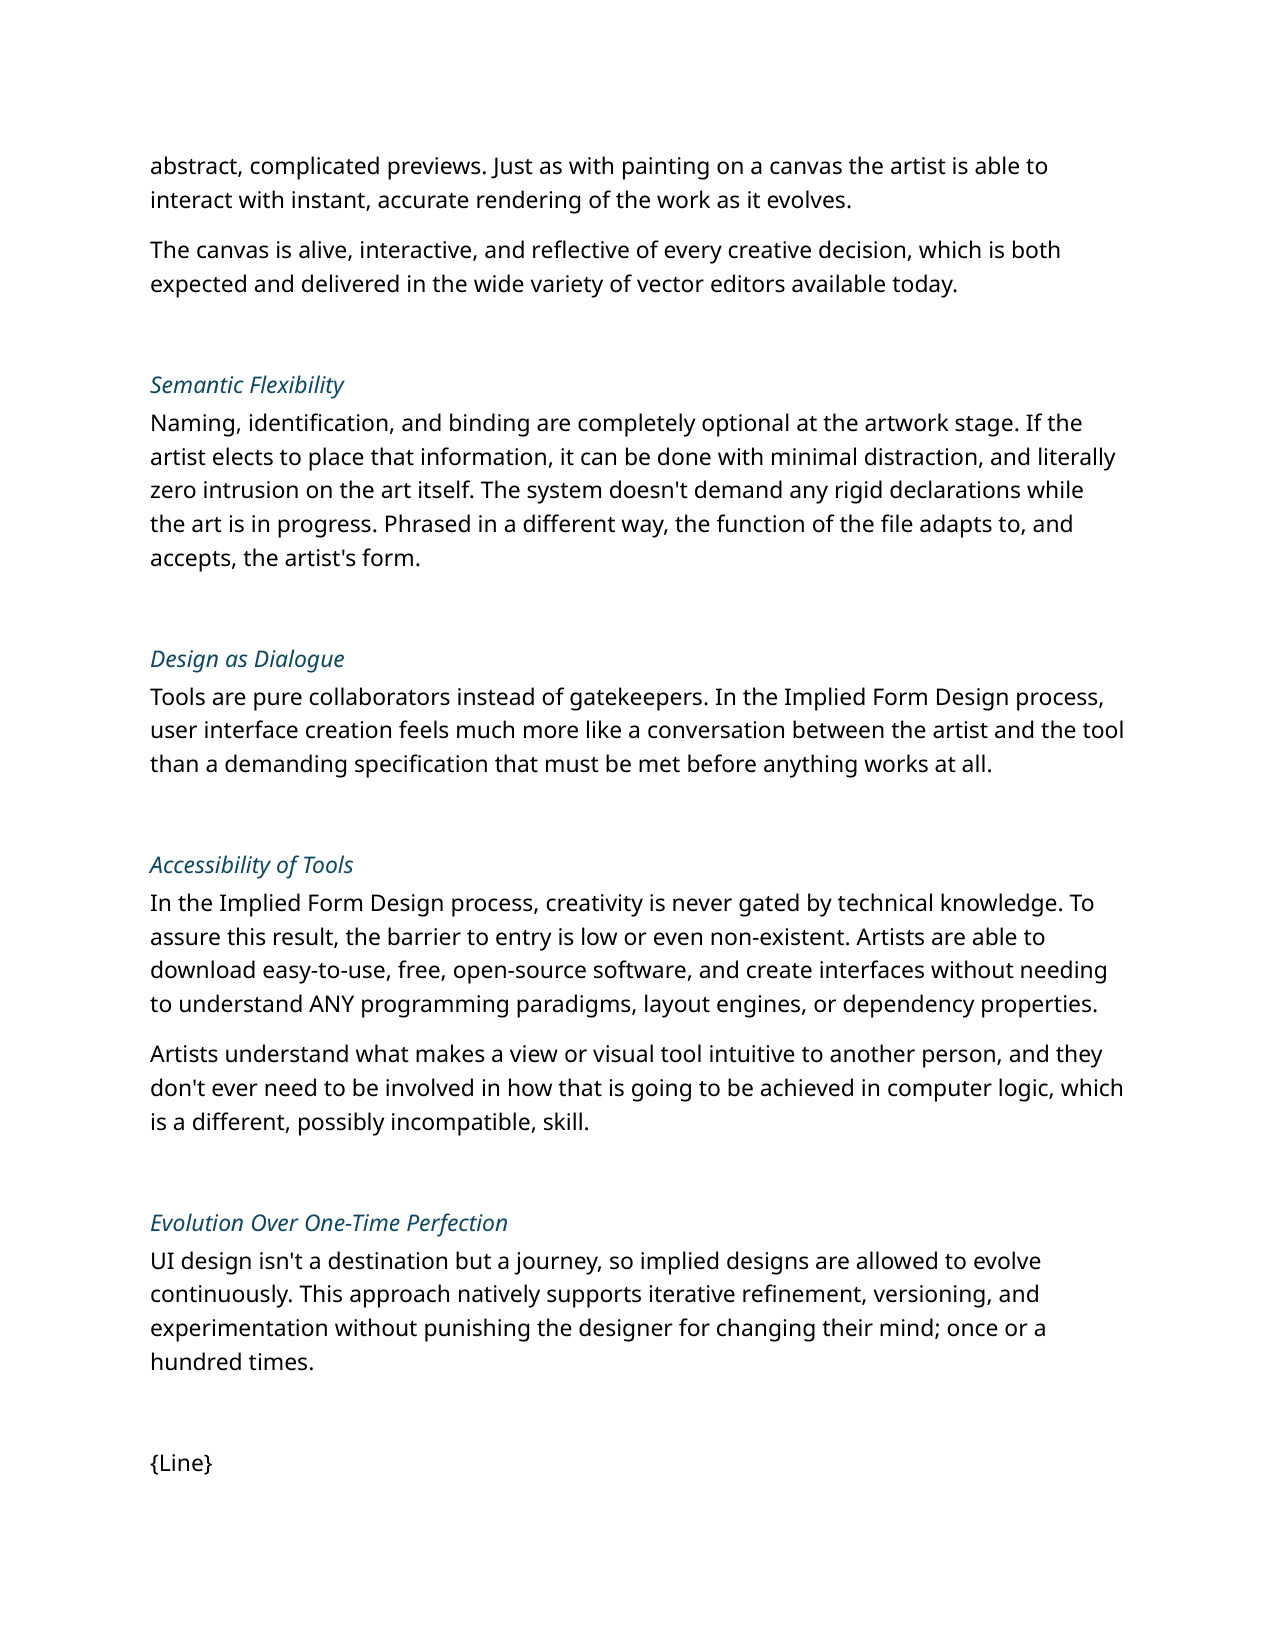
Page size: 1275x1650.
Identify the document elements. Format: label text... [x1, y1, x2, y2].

text The canvas is alive, interactive, and reflective of every creative decision, which is both expected and delivered in the wide variety of vector editors available today. [150, 234, 1125, 299]
text Naming, identification, and binding are completely optional at the artwork stage. If the artist elects to place that information, it can be done with minimal distraction, and literally zero intrusion on the art itself. The system doesn't demand any rigid declarations while the art is in progress. Phrased in a different way, the function of the file adapts to, and accepts, the artist's form. [150, 407, 1125, 573]
text abstract, complicated previews. Just as with painting on a canvas the artist is able to interact with instant, accurate rendering of the work as it evolves. [150, 150, 1125, 215]
subtitle Semantic Flexibility [150, 369, 1125, 400]
text Tools are pure collaborators instead of gatekeepers. In the Implied Form Design process, user interface creation feels much more like a conversation between the artist and the tool than a demanding specification that must be met before anything works at all. [150, 680, 1125, 779]
text In the Implied Form Design process, creativity is never gated by technical knowledge. To assure this result, the barrier to entry is low or even non-existent. Artists are able to download easy-to-use, free, open-source software, and create interfaces without needing to understand ANY programming paradigms, layout engines, or dependency properties. [150, 887, 1125, 1019]
text {Line} [150, 1447, 1125, 1478]
subtitle Evolution Over One-Time Perfection [150, 1207, 1125, 1238]
subtitle Accessibility of Tools [150, 849, 1125, 880]
text Artists understand what makes a view or visual tool intuitive to another person, and they don't ever need to be involved in how that is going to be achieved in computer logic, which is a different, possibly incompatible, skill. [150, 1038, 1125, 1137]
subtitle Design as Dialogue [150, 642, 1125, 674]
text UI design isn't a destination but a journey, so implied designs are allowed to evolve continuously. This approach natively supports iterative refinement, versioning, and experimentation without punishing the designer for changing their mind; once or a hundred times. [150, 1244, 1125, 1377]
